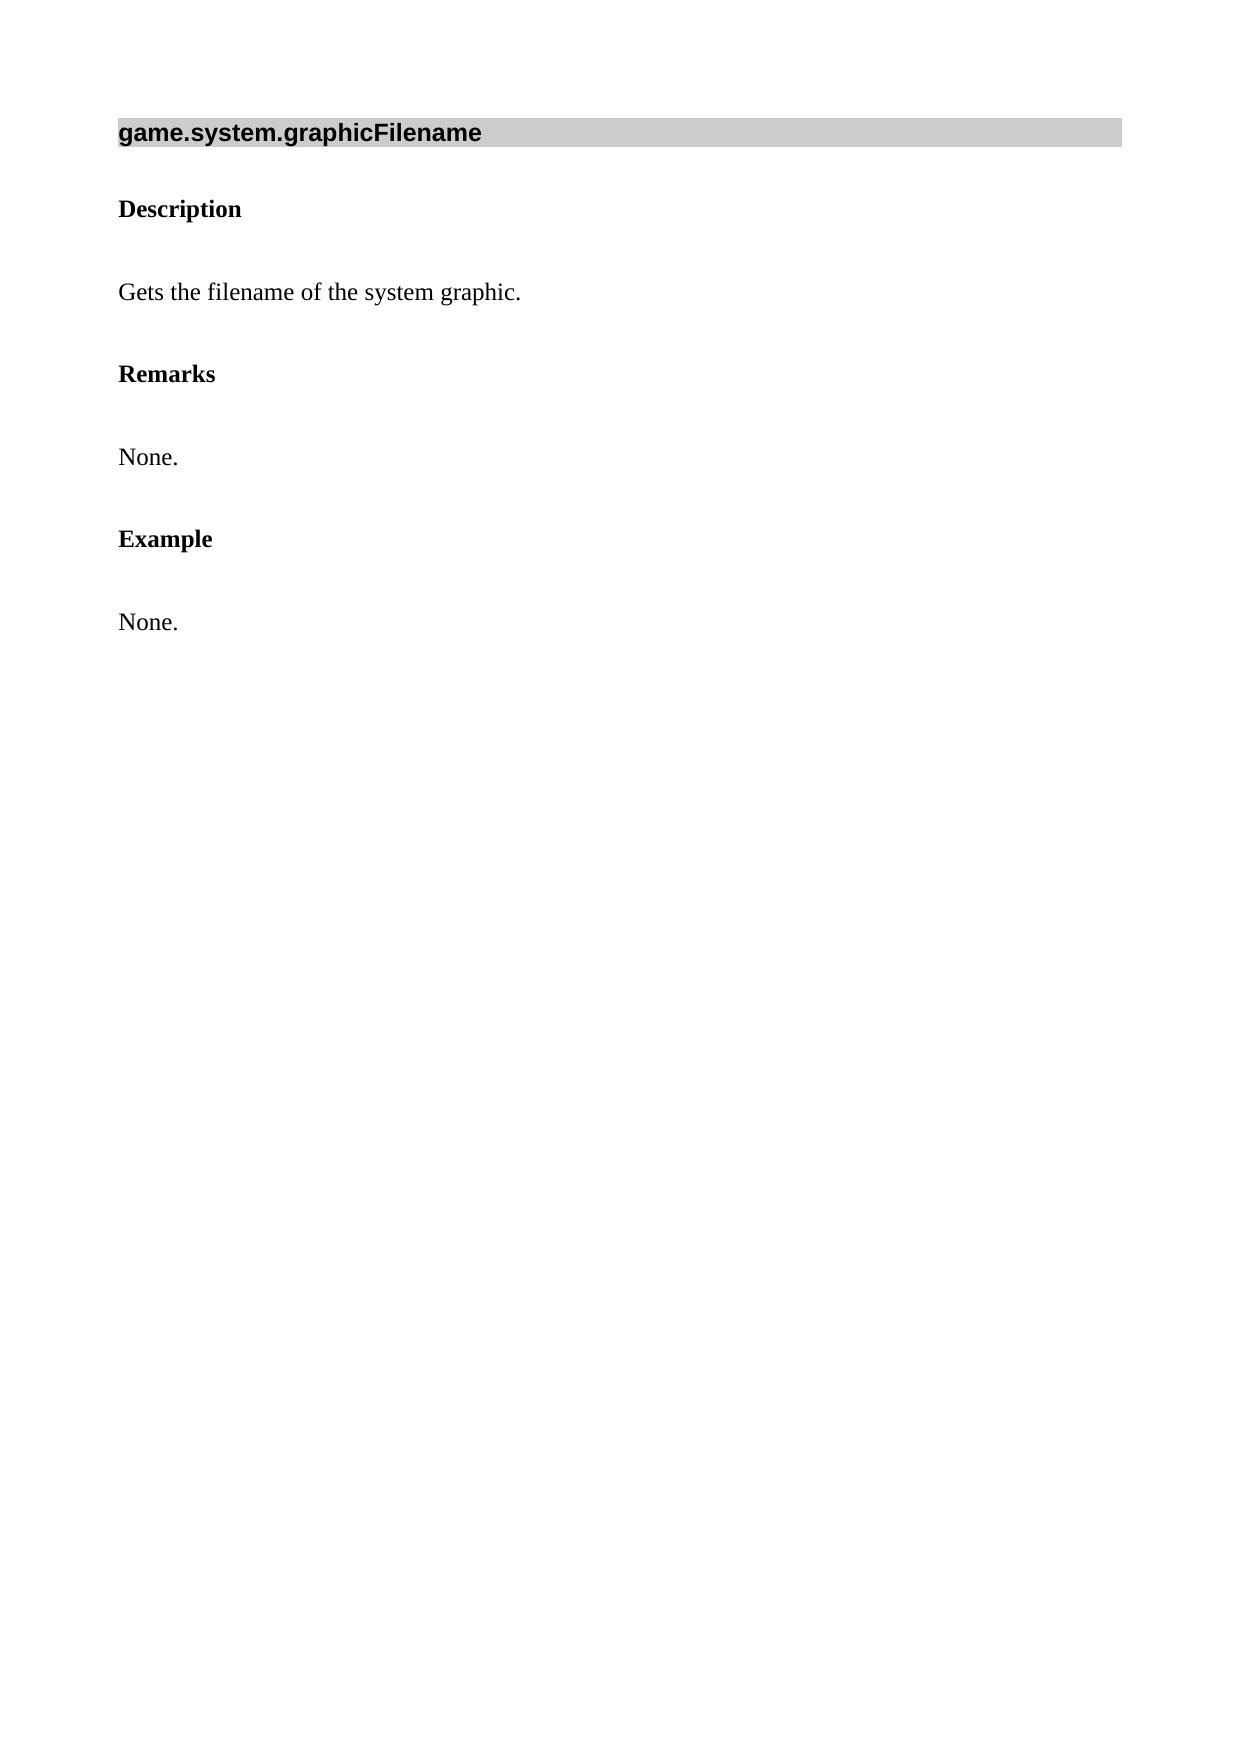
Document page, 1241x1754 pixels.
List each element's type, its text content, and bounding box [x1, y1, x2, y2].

text Remarks [118, 359, 1122, 388]
text Description [118, 194, 1122, 223]
text None. [118, 607, 1122, 636]
subtitle game.system.graphicFilename [118, 118, 1122, 147]
text Example [118, 524, 1122, 553]
text Gets the filename of the system graphic. [118, 277, 1122, 306]
text None. [118, 442, 1122, 471]
